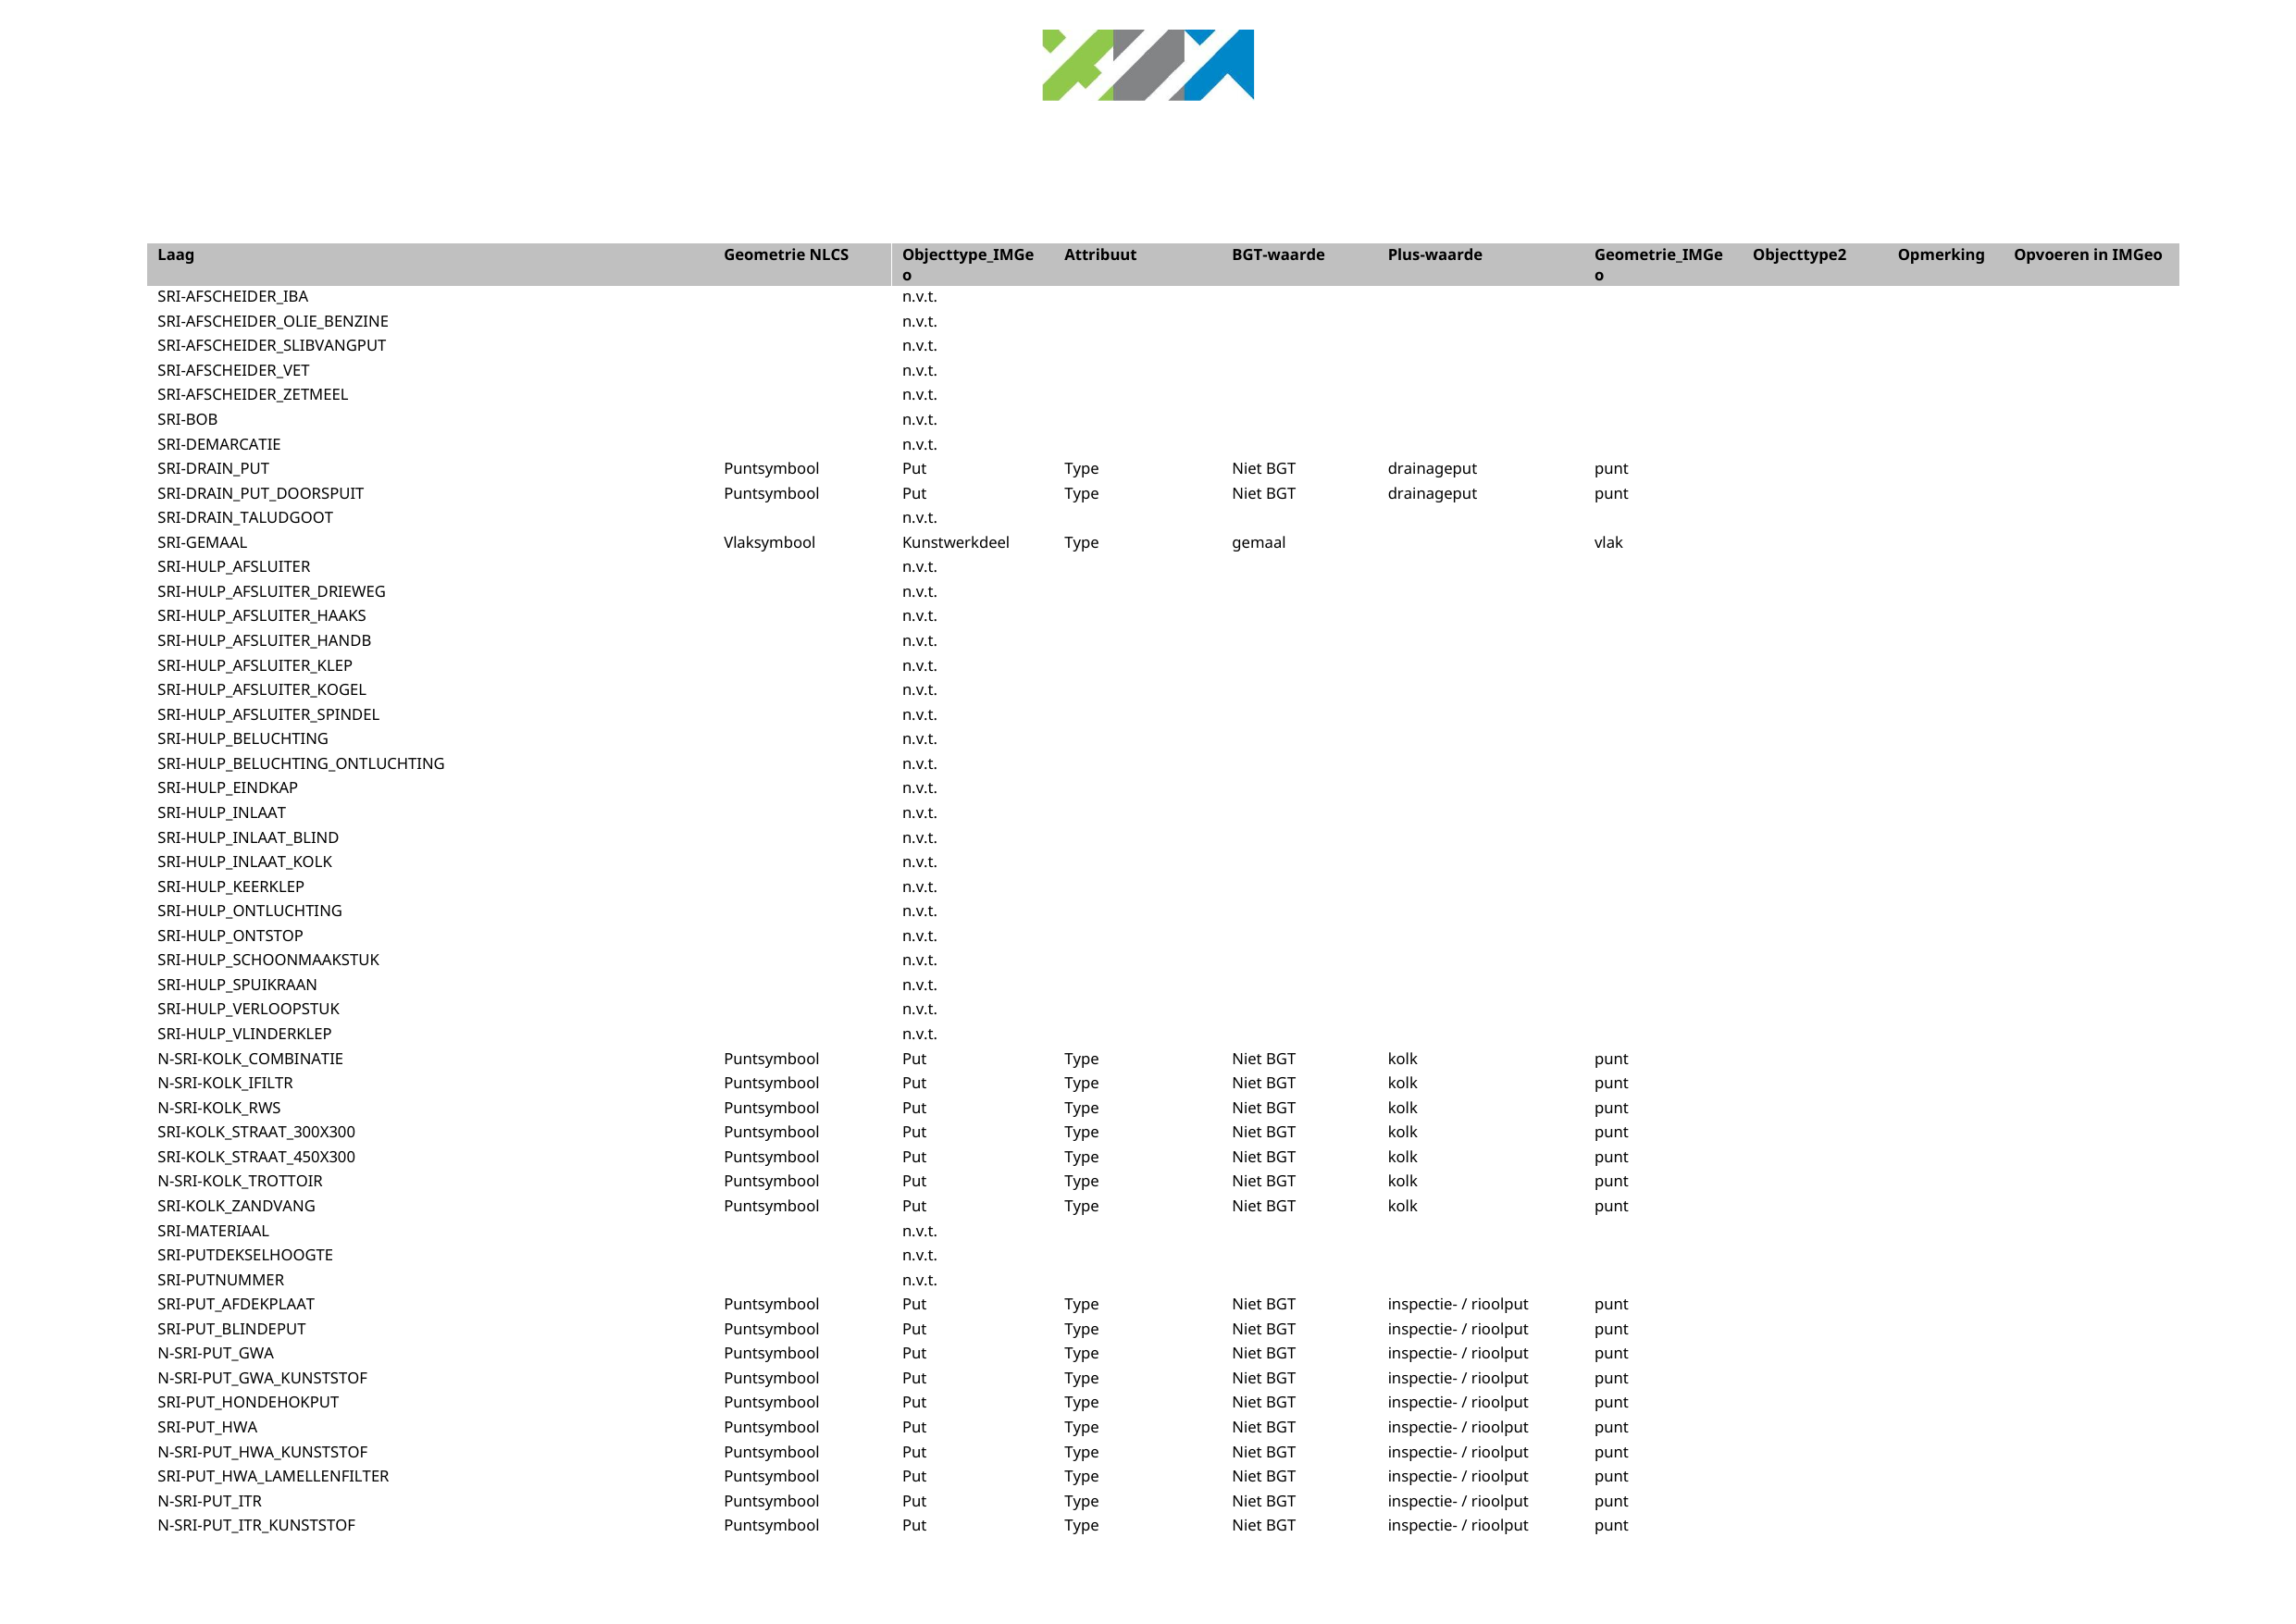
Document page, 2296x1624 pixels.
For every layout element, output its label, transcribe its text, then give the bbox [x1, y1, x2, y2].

table_cell Puntsymbool [714, 1515, 891, 1539]
table_cell N-SRI-PUT_GWA_KUNSTSTOF [147, 1368, 714, 1392]
table_cell [1054, 924, 1222, 949]
table_cell SRI-DEMARCATIE [147, 433, 714, 458]
table_cell [2004, 1318, 2179, 1343]
table_cell [1054, 753, 1222, 777]
table_cell [2004, 507, 2179, 531]
table_cell [1222, 826, 1377, 851]
table_cell [1377, 531, 1584, 556]
table_cell [1377, 630, 1584, 654]
table_cell [1222, 605, 1377, 630]
table_cell [1584, 851, 1743, 875]
table_cell [1584, 630, 1743, 654]
table_cell [1377, 310, 1584, 335]
table_cell [714, 360, 891, 384]
table_cell Put [892, 1171, 1054, 1196]
table_header Opvoeren in IMGeo [2004, 243, 2179, 286]
table_cell [714, 728, 891, 752]
table_cell [1743, 1343, 1887, 1367]
table_cell n.v.t. [892, 433, 1054, 458]
table_cell [1887, 1245, 2004, 1269]
table_cell Puntsymbool [714, 482, 891, 507]
table_cell [1222, 949, 1377, 973]
table_cell n.v.t. [892, 581, 1054, 605]
table_cell [1743, 1245, 1887, 1269]
table_cell [2004, 1196, 2179, 1220]
table_cell [1054, 605, 1222, 630]
table_cell SRI-HULP_SCHOONMAAKSTUK [147, 949, 714, 973]
table_cell [1887, 1490, 2004, 1515]
table_cell [2004, 310, 2179, 335]
table_cell [1377, 703, 1584, 728]
table_cell Niet BGT [1222, 482, 1377, 507]
table_cell [1584, 728, 1743, 752]
table_cell [2004, 1048, 2179, 1072]
table_cell inspectie- / rioolput [1377, 1466, 1584, 1490]
table_cell [2004, 335, 2179, 359]
table_cell [1584, 703, 1743, 728]
table_cell [1887, 1417, 2004, 1441]
table_cell N-SRI-PUT_HWA_KUNSTSTOF [147, 1441, 714, 1466]
table_cell [1887, 1515, 2004, 1539]
table_cell inspectie- / rioolput [1377, 1515, 1584, 1539]
table_cell [714, 1220, 891, 1245]
table_cell [1887, 1171, 2004, 1196]
table_cell [1377, 556, 1584, 580]
table_cell [1743, 728, 1887, 752]
table_cell [1584, 409, 1743, 433]
table_cell inspectie- / rioolput [1377, 1441, 1584, 1466]
table_cell punt [1584, 1147, 1743, 1171]
table_cell Niet BGT [1222, 1417, 1377, 1441]
table_cell [1887, 1048, 2004, 1072]
table_cell [1887, 1269, 2004, 1294]
table_cell [1054, 1220, 1222, 1245]
table_cell [1054, 851, 1222, 875]
table_cell [714, 605, 891, 630]
table_cell [1222, 384, 1377, 409]
table_cell Put [892, 1392, 1054, 1417]
table_cell punt [1584, 1122, 1743, 1146]
table_cell [1743, 1196, 1887, 1220]
table_cell Type [1054, 1466, 1222, 1490]
table_cell [2004, 384, 2179, 409]
table_cell [1743, 1368, 1887, 1392]
table_cell [2004, 630, 2179, 654]
table_cell n.v.t. [892, 507, 1054, 531]
table_cell [1054, 679, 1222, 703]
table_cell Put [892, 1343, 1054, 1367]
table_cell Puntsymbool [714, 1392, 891, 1417]
table_cell [1377, 826, 1584, 851]
table_cell Niet BGT [1222, 1343, 1377, 1367]
table_cell [2004, 654, 2179, 679]
table_cell SRI-PUT_AFDEKPLAAT [147, 1294, 714, 1318]
table_cell [1887, 1318, 2004, 1343]
table_cell [2004, 1294, 2179, 1318]
table_cell SRI-HULP_AFSLUITER_KOGEL [147, 679, 714, 703]
table_cell n.v.t. [892, 1220, 1054, 1245]
table_cell [1222, 1023, 1377, 1048]
table_cell [1054, 974, 1222, 998]
table_cell [1377, 335, 1584, 359]
table_cell SRI-MATERIAAL [147, 1220, 714, 1245]
table_cell SRI-AFSCHEIDER_IBA [147, 286, 714, 310]
table_cell [714, 581, 891, 605]
table_cell [1377, 924, 1584, 949]
table_cell Type [1054, 1490, 1222, 1515]
table_cell SRI-DRAIN_PUT_DOORSPUIT [147, 482, 714, 507]
table_cell punt [1584, 1466, 1743, 1490]
table_cell [1377, 851, 1584, 875]
table_cell [1743, 998, 1887, 1023]
table_cell [1887, 335, 2004, 359]
table_cell [2004, 1466, 2179, 1490]
table_cell [1743, 1171, 1887, 1196]
table_cell [2004, 1515, 2179, 1539]
table_cell SRI-AFSCHEIDER_OLIE_BENZINE [147, 310, 714, 335]
table_cell [1222, 507, 1377, 531]
table_cell [1743, 335, 1887, 359]
table_cell [1743, 1048, 1887, 1072]
table_cell [714, 875, 891, 900]
table_cell Puntsymbool [714, 1466, 891, 1490]
table_cell [1377, 777, 1584, 802]
table_cell [1584, 753, 1743, 777]
table_cell Niet BGT [1222, 1294, 1377, 1318]
table_cell Type [1054, 1441, 1222, 1466]
table_cell [1222, 360, 1377, 384]
table_cell [1054, 556, 1222, 580]
table_cell [1584, 924, 1743, 949]
table_cell [714, 654, 891, 679]
table_cell [1584, 433, 1743, 458]
table_cell [1887, 482, 2004, 507]
table_cell [714, 949, 891, 973]
table_cell Type [1054, 1368, 1222, 1392]
table_cell [2004, 826, 2179, 851]
table_cell SRI-AFSCHEIDER_VET [147, 360, 714, 384]
table_cell punt [1584, 1490, 1743, 1515]
table_cell [1377, 802, 1584, 826]
table_cell kolk [1377, 1097, 1584, 1122]
table_cell [2004, 605, 2179, 630]
table_cell Niet BGT [1222, 1196, 1377, 1220]
table_cell [2004, 851, 2179, 875]
table_cell [1584, 310, 1743, 335]
table_cell SRI-HULP_SPUIKRAAN [147, 974, 714, 998]
table_cell SRI-HULP_KEERKLEP [147, 875, 714, 900]
table_cell SRI-HULP_BELUCHTING_ONTLUCHTING [147, 753, 714, 777]
table_cell [1743, 679, 1887, 703]
table_cell [1377, 974, 1584, 998]
table_cell SRI-HULP_ONTSTOP [147, 924, 714, 949]
table_cell [1887, 409, 2004, 433]
table_cell [1743, 1122, 1887, 1146]
table_cell n.v.t. [892, 998, 1054, 1023]
table_cell [1743, 507, 1887, 531]
table_cell [2004, 458, 2179, 482]
table_cell [2004, 998, 2179, 1023]
table_cell [1054, 900, 1222, 924]
table_cell [1222, 900, 1377, 924]
table_cell drainageput [1377, 458, 1584, 482]
table_cell n.v.t. [892, 753, 1054, 777]
table_cell [714, 1023, 891, 1048]
table_cell Niet BGT [1222, 1171, 1377, 1196]
table_cell [1743, 900, 1887, 924]
table_cell [1377, 998, 1584, 1023]
table_cell Type [1054, 1343, 1222, 1367]
table_cell [1584, 286, 1743, 310]
table_cell [1743, 1466, 1887, 1490]
table_cell [714, 703, 891, 728]
table_cell inspectie- / rioolput [1377, 1392, 1584, 1417]
table_cell Puntsymbool [714, 1368, 891, 1392]
table_cell kolk [1377, 1171, 1584, 1196]
table_cell vlak [1584, 531, 1743, 556]
table_cell [1377, 1269, 1584, 1294]
table_cell [1054, 703, 1222, 728]
table_cell inspectie- / rioolput [1377, 1368, 1584, 1392]
table_cell [714, 433, 891, 458]
table_cell [1584, 1220, 1743, 1245]
table_cell SRI-HULP_VERLOOPSTUK [147, 998, 714, 1023]
table_cell Puntsymbool [714, 1196, 891, 1220]
table_cell [2004, 974, 2179, 998]
table_cell SRI-PUT_HWA_LAMELLENFILTER [147, 1466, 714, 1490]
table_cell [1887, 777, 2004, 802]
table_cell SRI-HULP_AFSLUITER_DRIEWEG [147, 581, 714, 605]
table_cell [1584, 826, 1743, 851]
table_cell Niet BGT [1222, 1392, 1377, 1417]
table_cell n.v.t. [892, 900, 1054, 924]
table_cell [1222, 556, 1377, 580]
table_cell Niet BGT [1222, 1368, 1377, 1392]
table_cell [1054, 1023, 1222, 1048]
table_cell [1743, 581, 1887, 605]
table_cell SRI-GEMAAL [147, 531, 714, 556]
table_cell [1054, 1245, 1222, 1269]
table_cell [2004, 482, 2179, 507]
table_cell [1054, 286, 1222, 310]
table_cell punt [1584, 1318, 1743, 1343]
table_cell [2004, 1023, 2179, 1048]
table_cell [1743, 1417, 1887, 1441]
table_cell [1584, 900, 1743, 924]
table_cell SRI-DRAIN_TALUDGOOT [147, 507, 714, 531]
table_cell [1222, 1220, 1377, 1245]
table_cell [2004, 1072, 2179, 1097]
table_cell N-SRI-KOLK_COMBINATIE [147, 1048, 714, 1072]
table_cell [2004, 1245, 2179, 1269]
table_cell SRI-HULP_INLAAT_KOLK [147, 851, 714, 875]
table_cell [1887, 433, 2004, 458]
table_cell [1743, 1147, 1887, 1171]
table_cell n.v.t. [892, 654, 1054, 679]
table_cell gemaal [1222, 531, 1377, 556]
table_cell [1743, 531, 1887, 556]
table_cell [1743, 802, 1887, 826]
table_cell [2004, 556, 2179, 580]
table_cell [1743, 654, 1887, 679]
table_cell [1222, 679, 1377, 703]
table_cell [1222, 753, 1377, 777]
table_cell [1222, 310, 1377, 335]
table_cell n.v.t. [892, 1245, 1054, 1269]
table_cell Type [1054, 1196, 1222, 1220]
table_cell [714, 753, 891, 777]
table_header BGT-waarde [1222, 243, 1377, 286]
table_cell [1887, 703, 2004, 728]
table_cell N-SRI-PUT_ITR [147, 1490, 714, 1515]
table_cell [1377, 728, 1584, 752]
table_cell inspectie- / rioolput [1377, 1294, 1584, 1318]
table_cell kolk [1377, 1072, 1584, 1097]
table_cell [1743, 482, 1887, 507]
table_cell [1584, 1269, 1743, 1294]
table_header Objecttype_IMGeo [892, 243, 1054, 286]
table_cell Niet BGT [1222, 1072, 1377, 1097]
table_cell n.v.t. [892, 360, 1054, 384]
table_cell [1887, 286, 2004, 310]
table_cell inspectie- / rioolput [1377, 1318, 1584, 1343]
table_cell [1054, 360, 1222, 384]
table_header Objecttype2 [1743, 243, 1887, 286]
table_cell Niet BGT [1222, 1490, 1377, 1515]
table_cell drainageput [1377, 482, 1584, 507]
table_header Laag [147, 243, 714, 286]
table_cell [1377, 581, 1584, 605]
table_cell [1584, 335, 1743, 359]
table_cell [1054, 654, 1222, 679]
table_cell [1743, 924, 1887, 949]
table_cell [714, 310, 891, 335]
table_cell [1887, 384, 2004, 409]
table_cell Put [892, 1294, 1054, 1318]
table_cell [1377, 753, 1584, 777]
table_cell [1222, 1269, 1377, 1294]
table_cell [1054, 630, 1222, 654]
table_cell Kunstwerkdeel [892, 531, 1054, 556]
table_cell [714, 851, 891, 875]
table_cell [1887, 531, 2004, 556]
table_cell [1377, 384, 1584, 409]
table_cell SRI-HULP_INLAAT_BLIND [147, 826, 714, 851]
table_cell [1743, 1294, 1887, 1318]
table_cell Type [1054, 1122, 1222, 1146]
table_cell Put [892, 458, 1054, 482]
table_cell [1743, 384, 1887, 409]
table_cell kolk [1377, 1122, 1584, 1146]
table_cell [1743, 1318, 1887, 1343]
table_cell [1584, 998, 1743, 1023]
table_cell [1887, 826, 2004, 851]
table_cell punt [1584, 1294, 1743, 1318]
table_cell n.v.t. [892, 728, 1054, 752]
table_cell SRI-BOB [147, 409, 714, 433]
table_cell [1743, 974, 1887, 998]
table_cell [714, 802, 891, 826]
table_cell [1743, 1220, 1887, 1245]
table_cell [714, 900, 891, 924]
table_cell [1222, 875, 1377, 900]
table_cell Type [1054, 1294, 1222, 1318]
table_cell [1584, 974, 1743, 998]
table_cell Type [1054, 1097, 1222, 1122]
table_cell [1584, 1023, 1743, 1048]
table_cell [2004, 1392, 2179, 1417]
table_cell SRI-HULP_BELUCHTING [147, 728, 714, 752]
table_cell [1887, 605, 2004, 630]
table_cell [1887, 679, 2004, 703]
table_cell SRI-HULP_ONTLUCHTING [147, 900, 714, 924]
table_cell n.v.t. [892, 703, 1054, 728]
table_cell Vlaksymbool [714, 531, 891, 556]
table_cell [1222, 777, 1377, 802]
table_cell [1054, 335, 1222, 359]
table_header Opmerking [1887, 243, 2004, 286]
table_cell Type [1054, 1147, 1222, 1171]
table_cell [2004, 728, 2179, 752]
table_cell [1887, 1368, 2004, 1392]
table_cell [1584, 360, 1743, 384]
table_cell [714, 507, 891, 531]
table_cell Put [892, 1490, 1054, 1515]
table_cell inspectie- / rioolput [1377, 1490, 1584, 1515]
table_cell [1743, 1392, 1887, 1417]
table_cell [1887, 1147, 2004, 1171]
table_cell Type [1054, 1392, 1222, 1417]
table_cell [2004, 1490, 2179, 1515]
table_cell N-SRI-PUT_GWA [147, 1343, 714, 1367]
table_cell n.v.t. [892, 802, 1054, 826]
table_cell [1377, 875, 1584, 900]
table_cell [1054, 875, 1222, 900]
table_cell [1222, 286, 1377, 310]
table_cell [1377, 949, 1584, 973]
table_cell SRI-HULP_AFSLUITER_HANDB [147, 630, 714, 654]
table_cell [1054, 581, 1222, 605]
table_cell [1743, 1072, 1887, 1097]
table_cell [1377, 1220, 1584, 1245]
table_cell Put [892, 1147, 1054, 1171]
table_cell [714, 384, 891, 409]
table_cell [1584, 654, 1743, 679]
table_cell Niet BGT [1222, 1048, 1377, 1072]
table_cell [2004, 1441, 2179, 1466]
table_cell [1887, 1072, 2004, 1097]
table_cell Niet BGT [1222, 1515, 1377, 1539]
table_cell punt [1584, 458, 1743, 482]
table_cell Niet BGT [1222, 1318, 1377, 1343]
table_cell [1377, 679, 1584, 703]
table_cell [1222, 630, 1377, 654]
table_cell [1743, 1269, 1887, 1294]
table_cell n.v.t. [892, 777, 1054, 802]
table_cell [1887, 851, 2004, 875]
table_cell [1054, 949, 1222, 973]
table_cell punt [1584, 1048, 1743, 1072]
table_cell [1743, 703, 1887, 728]
table_cell [1054, 433, 1222, 458]
table_cell [1743, 360, 1887, 384]
table_cell [1887, 310, 2004, 335]
table_cell [1743, 630, 1887, 654]
table_cell [1887, 1466, 2004, 1490]
table_cell Niet BGT [1222, 1441, 1377, 1466]
table_cell [1584, 556, 1743, 580]
table_cell punt [1584, 1343, 1743, 1367]
table_cell SRI-PUTNUMMER [147, 1269, 714, 1294]
table_cell [714, 826, 891, 851]
table_cell [2004, 949, 2179, 973]
table_cell [2004, 581, 2179, 605]
table_cell [1377, 433, 1584, 458]
table_cell Puntsymbool [714, 1171, 891, 1196]
table_cell Puntsymbool [714, 1490, 891, 1515]
table_cell [1887, 1196, 2004, 1220]
table_cell Put [892, 1417, 1054, 1441]
table_cell N-SRI-PUT_ITR_KUNSTSTOF [147, 1515, 714, 1539]
table_cell [1887, 507, 2004, 531]
table_cell Put [892, 1466, 1054, 1490]
table_cell n.v.t. [892, 630, 1054, 654]
table_cell [1222, 581, 1377, 605]
table_cell Type [1054, 1048, 1222, 1072]
table_cell punt [1584, 1417, 1743, 1441]
table_cell [1377, 360, 1584, 384]
table_header Geometrie NLCS [714, 243, 891, 286]
table_cell punt [1584, 1072, 1743, 1097]
table_cell [714, 998, 891, 1023]
table_cell [1887, 360, 2004, 384]
table_cell [714, 286, 891, 310]
table_cell [714, 1269, 891, 1294]
table_cell Puntsymbool [714, 1441, 891, 1466]
table_cell n.v.t. [892, 409, 1054, 433]
table_cell Puntsymbool [714, 1417, 891, 1441]
table_cell punt [1584, 1368, 1743, 1392]
table_cell [2004, 1368, 2179, 1392]
table_cell [1054, 310, 1222, 335]
table_cell [2004, 777, 2179, 802]
table_cell [1743, 1023, 1887, 1048]
table_cell Niet BGT [1222, 1097, 1377, 1122]
table_cell Puntsymbool [714, 1318, 891, 1343]
table_cell [1054, 826, 1222, 851]
table_cell [1222, 654, 1377, 679]
table_cell N-SRI-KOLK_IFILTR [147, 1072, 714, 1097]
table_cell [1743, 875, 1887, 900]
table_cell [1887, 974, 2004, 998]
table_cell Niet BGT [1222, 458, 1377, 482]
table_cell n.v.t. [892, 556, 1054, 580]
table_cell [2004, 679, 2179, 703]
table_cell [2004, 286, 2179, 310]
table_cell [1584, 802, 1743, 826]
table_cell SRI-HULP_AFSLUITER_KLEP [147, 654, 714, 679]
table_cell Type [1054, 1417, 1222, 1441]
table_cell [1377, 654, 1584, 679]
table_cell SRI-HULP_AFSLUITER [147, 556, 714, 580]
table_cell [2004, 1122, 2179, 1146]
table_cell [1743, 1441, 1887, 1466]
table_cell [1743, 826, 1887, 851]
table_cell [1377, 900, 1584, 924]
table_cell punt [1584, 1171, 1743, 1196]
table_cell SRI-PUT_HWA [147, 1417, 714, 1441]
table_cell Type [1054, 1515, 1222, 1539]
table_cell n.v.t. [892, 851, 1054, 875]
table_cell n.v.t. [892, 924, 1054, 949]
table_cell [1743, 1490, 1887, 1515]
table_cell Type [1054, 1171, 1222, 1196]
table_cell Type [1054, 458, 1222, 482]
table_cell [2004, 531, 2179, 556]
table_cell [2004, 1171, 2179, 1196]
table_header Geometrie_IMGeo [1584, 243, 1743, 286]
table_cell [2004, 1097, 2179, 1122]
table_cell Puntsymbool [714, 1294, 891, 1318]
table_cell n.v.t. [892, 310, 1054, 335]
table_cell SRI-PUT_HONDEHOKPUT [147, 1392, 714, 1417]
table_cell [1222, 703, 1377, 728]
table_cell N-SRI-KOLK_RWS [147, 1097, 714, 1122]
table_cell punt [1584, 1392, 1743, 1417]
table_cell n.v.t. [892, 974, 1054, 998]
table_cell [1054, 507, 1222, 531]
table_cell n.v.t. [892, 286, 1054, 310]
table_cell n.v.t. [892, 384, 1054, 409]
table_cell [1743, 286, 1887, 310]
table_cell SRI-HULP_AFSLUITER_HAAKS [147, 605, 714, 630]
table_header Plus-waarde [1377, 243, 1584, 286]
table_cell Put [892, 1441, 1054, 1466]
table_cell [1743, 433, 1887, 458]
table_cell SRI-AFSCHEIDER_SLIBVANGPUT [147, 335, 714, 359]
table_cell [1584, 605, 1743, 630]
table_cell [2004, 802, 2179, 826]
table_cell Puntsymbool [714, 1048, 891, 1072]
table_cell Puntsymbool [714, 1072, 891, 1097]
table_cell [1054, 998, 1222, 1023]
table_cell SRI-KOLK_ZANDVANG [147, 1196, 714, 1220]
table_cell [1887, 949, 2004, 973]
table_cell [1054, 409, 1222, 433]
table_cell [714, 1245, 891, 1269]
table_cell [1887, 1392, 2004, 1417]
table_cell [1377, 1023, 1584, 1048]
table_cell Put [892, 1072, 1054, 1097]
table_cell SRI-KOLK_STRAAT_300X300 [147, 1122, 714, 1146]
table_cell [1584, 1245, 1743, 1269]
table_cell Type [1054, 531, 1222, 556]
table_cell [1377, 605, 1584, 630]
table_cell [1887, 581, 2004, 605]
table_cell Put [892, 1515, 1054, 1539]
table_cell [1887, 998, 2004, 1023]
table_cell [1887, 1441, 2004, 1466]
table_cell [1743, 605, 1887, 630]
table_cell [714, 556, 891, 580]
table_cell [1054, 802, 1222, 826]
table_cell [714, 924, 891, 949]
table_cell Put [892, 1368, 1054, 1392]
table_cell punt [1584, 1515, 1743, 1539]
table_cell [1377, 1245, 1584, 1269]
table_header Attribuut [1054, 243, 1222, 286]
table_cell n.v.t. [892, 875, 1054, 900]
table_cell n.v.t. [892, 335, 1054, 359]
table_cell [2004, 900, 2179, 924]
table_cell [1222, 998, 1377, 1023]
table_cell [1887, 1097, 2004, 1122]
table_cell [1222, 728, 1377, 752]
table_cell n.v.t. [892, 679, 1054, 703]
table_cell [1743, 851, 1887, 875]
table_cell [1377, 507, 1584, 531]
table_cell punt [1584, 482, 1743, 507]
table_cell [1887, 556, 2004, 580]
table_cell [714, 679, 891, 703]
table_cell [1887, 1122, 2004, 1146]
table_cell SRI-PUTDEKSELHOOGTE [147, 1245, 714, 1269]
table_cell SRI-HULP_EINDKAP [147, 777, 714, 802]
table_cell [1054, 728, 1222, 752]
table_cell [1887, 1220, 2004, 1245]
table_cell [1887, 924, 2004, 949]
table_cell [1584, 679, 1743, 703]
table_cell [1584, 581, 1743, 605]
table_cell kolk [1377, 1196, 1584, 1220]
table_cell [1222, 335, 1377, 359]
table_cell Puntsymbool [714, 458, 891, 482]
table_cell [2004, 433, 2179, 458]
table_cell [1743, 556, 1887, 580]
table_cell Puntsymbool [714, 1122, 891, 1146]
table_cell SRI-HULP_AFSLUITER_SPINDEL [147, 703, 714, 728]
table_cell [1743, 777, 1887, 802]
table_cell [714, 335, 891, 359]
table_cell [1222, 802, 1377, 826]
table_cell [2004, 753, 2179, 777]
table_cell Put [892, 1048, 1054, 1072]
table_cell [2004, 1343, 2179, 1367]
table_cell Put [892, 1097, 1054, 1122]
table_cell [1222, 851, 1377, 875]
table_cell [1222, 1245, 1377, 1269]
table_cell Put [892, 1196, 1054, 1220]
table_cell [1887, 1343, 2004, 1367]
table_cell n.v.t. [892, 826, 1054, 851]
table_cell [2004, 360, 2179, 384]
table_cell SRI-HULP_INLAAT [147, 802, 714, 826]
table_cell Puntsymbool [714, 1343, 891, 1367]
table_cell Niet BGT [1222, 1466, 1377, 1490]
table_cell [2004, 924, 2179, 949]
table_cell [1584, 384, 1743, 409]
table_cell [2004, 1417, 2179, 1441]
table_cell n.v.t. [892, 605, 1054, 630]
table_cell [1743, 310, 1887, 335]
table_cell N-SRI-KOLK_TROTTOIR [147, 1171, 714, 1196]
table_cell [1743, 458, 1887, 482]
table_cell [1584, 875, 1743, 900]
table_cell Puntsymbool [714, 1097, 891, 1122]
table_cell [1743, 753, 1887, 777]
table_cell [1054, 1269, 1222, 1294]
table_cell n.v.t. [892, 949, 1054, 973]
table_cell [714, 777, 891, 802]
table_cell Niet BGT [1222, 1122, 1377, 1146]
table_cell [1887, 753, 2004, 777]
table_cell [1887, 875, 2004, 900]
table_cell punt [1584, 1097, 1743, 1122]
table_cell [1743, 1097, 1887, 1122]
table_cell SRI-PUT_BLINDEPUT [147, 1318, 714, 1343]
table_cell kolk [1377, 1147, 1584, 1171]
table_cell punt [1584, 1196, 1743, 1220]
table_cell [1222, 433, 1377, 458]
table_cell [1887, 1294, 2004, 1318]
table_cell [1222, 409, 1377, 433]
table_cell [2004, 875, 2179, 900]
table_cell [2004, 703, 2179, 728]
table_cell SRI-DRAIN_PUT [147, 458, 714, 482]
table_cell [1584, 507, 1743, 531]
table_cell Type [1054, 482, 1222, 507]
table_cell [1887, 654, 2004, 679]
table_cell Niet BGT [1222, 1147, 1377, 1171]
table_cell n.v.t. [892, 1269, 1054, 1294]
table_cell Put [892, 1318, 1054, 1343]
table_cell [1887, 802, 2004, 826]
table_cell [1054, 384, 1222, 409]
table_cell inspectie- / rioolput [1377, 1417, 1584, 1441]
table_cell [1887, 630, 2004, 654]
table_cell [1887, 458, 2004, 482]
table_cell SRI-AFSCHEIDER_ZETMEEL [147, 384, 714, 409]
table_cell [1743, 409, 1887, 433]
table_cell punt [1584, 1441, 1743, 1466]
table_cell [1743, 1515, 1887, 1539]
table_cell SRI-KOLK_STRAAT_450X300 [147, 1147, 714, 1171]
table_cell [1377, 409, 1584, 433]
table_cell [1584, 777, 1743, 802]
table_cell [2004, 1147, 2179, 1171]
table_cell n.v.t. [892, 1023, 1054, 1048]
table_cell [714, 974, 891, 998]
table_cell [1743, 949, 1887, 973]
table_cell [1222, 974, 1377, 998]
table_cell Type [1054, 1072, 1222, 1097]
table_cell [1887, 1023, 2004, 1048]
table_cell Puntsymbool [714, 1147, 891, 1171]
table_cell Put [892, 482, 1054, 507]
table_cell Type [1054, 1318, 1222, 1343]
table_cell [1887, 728, 2004, 752]
table_cell [1377, 286, 1584, 310]
table_cell Put [892, 1122, 1054, 1146]
table_cell inspectie- / rioolput [1377, 1343, 1584, 1367]
table_cell [714, 630, 891, 654]
table_cell [714, 409, 891, 433]
table_cell [2004, 409, 2179, 433]
table_cell [2004, 1220, 2179, 1245]
table_cell [1222, 924, 1377, 949]
table_cell [2004, 1269, 2179, 1294]
table_cell SRI-HULP_VLINDERKLEP [147, 1023, 714, 1048]
table_cell kolk [1377, 1048, 1584, 1072]
table_cell [1054, 777, 1222, 802]
table_cell [1887, 900, 2004, 924]
table_cell [1584, 949, 1743, 973]
